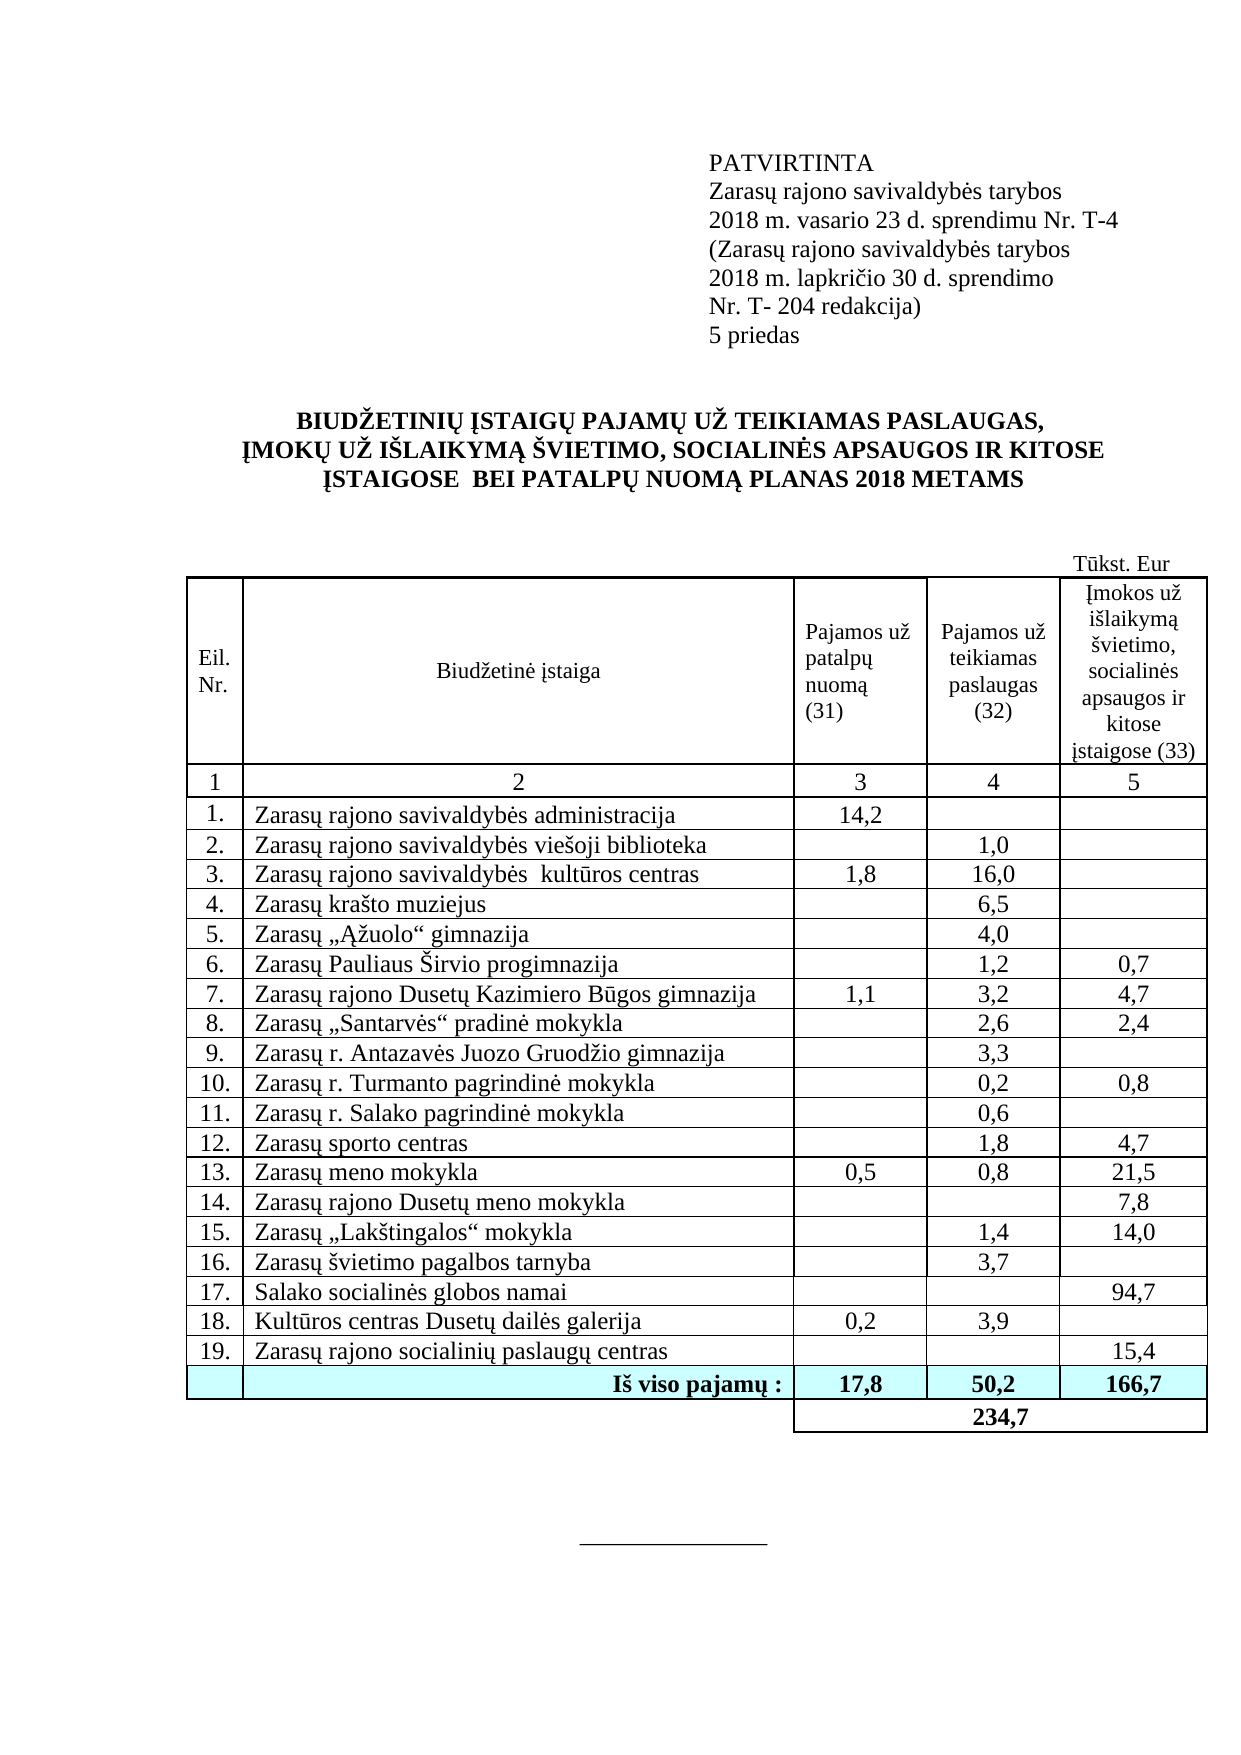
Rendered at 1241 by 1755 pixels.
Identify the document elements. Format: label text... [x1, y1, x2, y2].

table_cell 8. [187, 1009, 242, 1037]
table_cell 0,7 [1061, 949, 1206, 978]
table_cell 7,8 [1061, 1187, 1206, 1216]
table_cell 14,0 [1061, 1217, 1206, 1246]
table_cell 5 [1061, 765, 1206, 796]
table_header Pajamos už teikiamas paslaugas (32) [928, 578, 1059, 763]
table_cell 0,2 [794, 1306, 926, 1335]
text Zarasų rajono savivaldybės tarybos [709, 176, 1169, 205]
table_cell [795, 1038, 926, 1067]
table_cell 1,8 [795, 860, 926, 888]
table_cell 9. [187, 1038, 242, 1067]
table_cell 15,4 [1060, 1336, 1207, 1365]
table_cell 19. [187, 1336, 243, 1365]
table_cell Kultūros centras Dusetų dailės galerija [244, 1306, 793, 1335]
text PATVIRTINTA [709, 148, 1169, 176]
table_cell Zarasų „Santarvės“ pradinė mokykla [244, 1009, 793, 1037]
table_cell 3,7 [928, 1247, 1059, 1276]
table_cell 5. [187, 919, 242, 948]
table_cell 166,7 [1061, 1366, 1206, 1398]
table_cell Zarasų sporto centras [244, 1128, 793, 1156]
table_cell 4,7 [1061, 1128, 1206, 1156]
table_cell [1061, 1247, 1206, 1276]
table_cell 11. [187, 1098, 242, 1127]
table_cell 17. [187, 1277, 242, 1305]
table_cell Zarasų r. Turmanto pagrindinė mokykla [244, 1068, 793, 1097]
table_cell 17,8 [795, 1366, 926, 1398]
table_cell 3 [795, 765, 926, 796]
table_cell 14. [187, 1187, 242, 1216]
table_cell [795, 1068, 926, 1097]
text (Zarasų rajono savivaldybės tarybos [709, 234, 1169, 263]
table_cell 1,4 [928, 1217, 1059, 1246]
table_cell Zarasų rajono savivaldybės viešoji biblioteka [244, 830, 793, 858]
table_cell [795, 889, 926, 918]
table_cell [794, 1277, 926, 1305]
table_cell Zarasų rajono Dusetų meno mokykla [244, 1187, 793, 1216]
table_cell 3,3 [928, 1038, 1059, 1067]
table_cell 1. [187, 798, 242, 829]
table_cell [795, 830, 926, 858]
table_cell [1061, 1098, 1206, 1127]
table_header Pajamos už patalpų nuomą (31) [795, 579, 926, 763]
table_cell Zarasų rajono savivaldybės administracija [244, 798, 793, 829]
table_cell 10. [187, 1068, 242, 1097]
text Tūkst. Eur [177, 550, 1169, 576]
table_cell Zarasų švietimo pagalbos tarnyba [244, 1247, 793, 1276]
table_cell 3,2 [928, 979, 1059, 1007]
table_cell 16. [187, 1247, 242, 1276]
table_cell 0,6 [928, 1098, 1059, 1127]
table_cell [1060, 1306, 1207, 1335]
table_cell [795, 1128, 926, 1156]
text ĮMOKŲ UŽ IŠLAIKYMĄ ŠVIETIMO, SOCIALINĖS APSAUGOS IR KITOSE ĮSTAIGOSE BEI PATALPŲ NUOMĄ PLANAS 2018 METAMS [177, 435, 1169, 493]
table_cell Zarasų rajono savivaldybės kultūros centras [244, 860, 793, 888]
table_cell 50,2 [928, 1366, 1059, 1398]
table_cell Zarasų krašto muziejus [244, 889, 793, 918]
table_cell 1,0 [928, 830, 1059, 858]
table_cell [1061, 798, 1206, 829]
table_cell 16,0 [928, 860, 1059, 888]
table_cell [795, 1187, 926, 1216]
table_cell 0,8 [1061, 1068, 1206, 1097]
table_cell [795, 1247, 926, 1276]
table_cell [927, 1336, 1059, 1365]
table_cell 15. [187, 1217, 242, 1246]
table_cell Zarasų rajono Dusetų Kazimiero Būgos gimnazija [244, 979, 793, 1007]
table_cell [187, 1400, 243, 1431]
table_cell 1,8 [928, 1128, 1059, 1156]
table_cell Zarasų r. Antazavės Juozo Gruodžio gimnazija [244, 1038, 793, 1067]
table_cell 18. [187, 1306, 243, 1335]
table_cell 3. [187, 860, 242, 888]
table_cell 1,2 [928, 949, 1059, 978]
table_cell 3,9 [927, 1306, 1059, 1335]
table_cell Zarasų meno mokykla [244, 1158, 793, 1186]
table_cell 4. [187, 889, 242, 918]
table_cell 2. [187, 830, 242, 858]
table_cell [795, 1098, 926, 1127]
table_cell [795, 949, 926, 978]
table_cell [1061, 919, 1206, 948]
table_cell [795, 1009, 926, 1037]
table_cell Iš viso pajamų : [244, 1366, 793, 1398]
table_header Eil. Nr. [188, 579, 242, 763]
text Nr. T- 204 redakcija) [709, 291, 1169, 320]
table_cell 2 [244, 765, 793, 796]
table_cell [928, 1187, 1059, 1216]
text 2018 m. vasario 23 d. sprendimu Nr. T-4 [709, 205, 1169, 234]
table_cell 4 [928, 765, 1059, 796]
text _______________ [177, 1519, 1169, 1548]
table_cell 7. [187, 979, 242, 1007]
table_cell Zarasų Pauliaus Širvio progimnazija [244, 949, 793, 978]
table_cell [795, 919, 926, 948]
table_header Įmokos už išlaikymą švietimo, socialinės apsaugos ir kitose įstaigose (33) [1061, 579, 1206, 763]
table_cell Zarasų rajono socialinių paslaugų centras [244, 1336, 793, 1365]
table_cell Zarasų „Lakštingalos“ mokykla [244, 1217, 793, 1246]
table_cell [1061, 860, 1206, 888]
table_cell Zarasų „Ąžuolo“ gimnazija [244, 919, 793, 948]
table_cell [1061, 889, 1206, 918]
table_cell 6. [187, 949, 242, 978]
table_cell 21,5 [1061, 1158, 1206, 1186]
table_cell 0,8 [928, 1158, 1059, 1186]
text BIUDŽETINIŲ ĮSTAIGŲ PAJAMŲ UŽ TEIKIAMAS PASLAUGAS, [177, 406, 1169, 435]
table_header Biudžetinė įstaiga [244, 579, 793, 763]
table_cell 0,2 [928, 1068, 1059, 1097]
table_cell 12. [187, 1128, 242, 1156]
table_cell 4,0 [928, 919, 1059, 948]
table_cell 94,7 [1060, 1277, 1206, 1305]
table_cell 2,6 [928, 1009, 1059, 1037]
table_cell [188, 1366, 242, 1398]
table_cell [795, 1217, 926, 1246]
table_cell [794, 1336, 926, 1365]
table_cell 1 [188, 765, 242, 796]
table_cell [1061, 830, 1206, 858]
table_cell 0,5 [795, 1158, 926, 1186]
table_cell 13. [187, 1158, 242, 1186]
table_cell [928, 798, 1059, 829]
table_cell [927, 1277, 1059, 1305]
table_cell 4,7 [1061, 979, 1206, 1007]
table_cell [1061, 1038, 1206, 1067]
table_cell 1,1 [795, 979, 926, 1007]
text 2018 m. lapkričio 30 d. sprendimo [709, 263, 1169, 291]
table_cell Salako socialinės globos namai [244, 1277, 793, 1305]
table_cell Zarasų r. Salako pagrindinė mokykla [244, 1098, 793, 1127]
table_cell [243, 1400, 793, 1431]
table_cell 234,7 [795, 1400, 1206, 1431]
text 5 priedas [709, 320, 1169, 349]
table_cell 6,5 [928, 889, 1059, 918]
table_cell 14,2 [795, 798, 926, 829]
table_cell 2,4 [1061, 1009, 1206, 1037]
